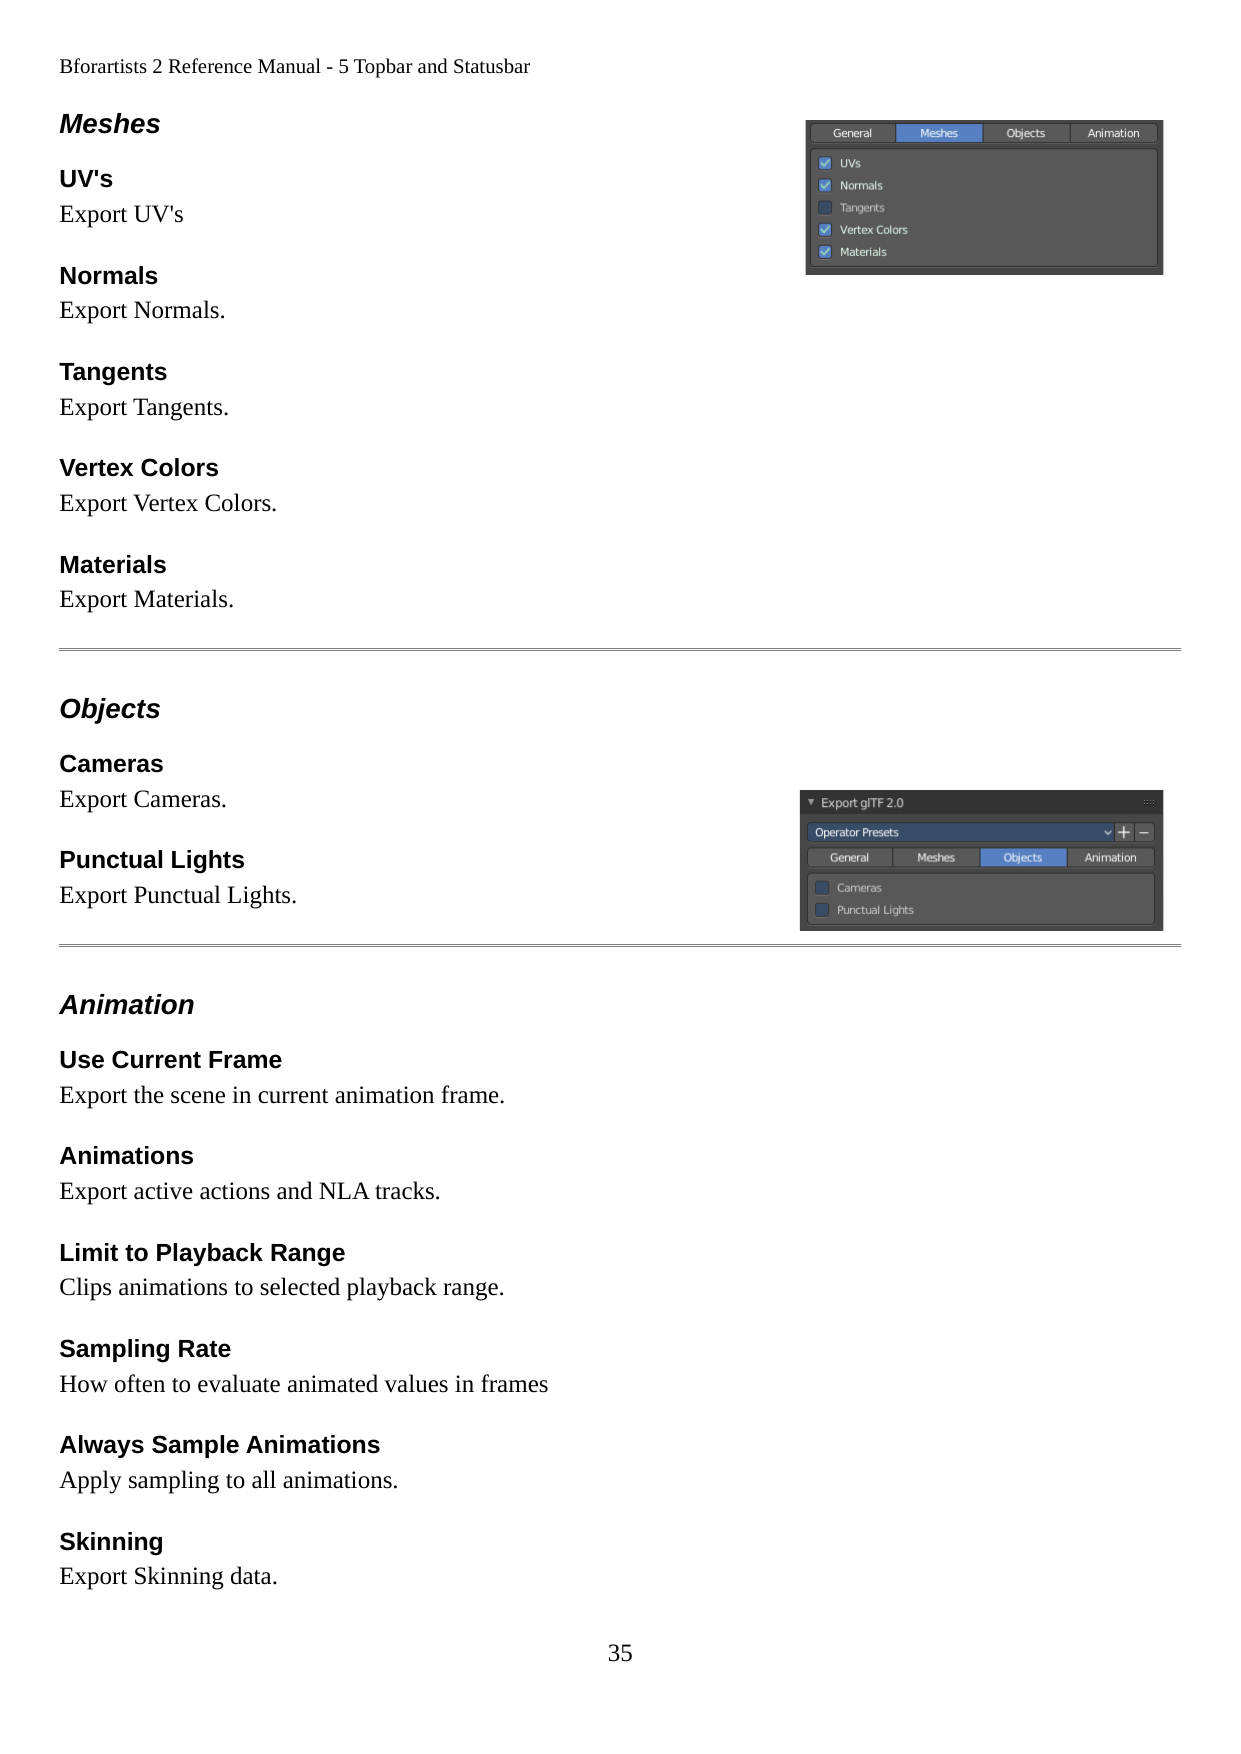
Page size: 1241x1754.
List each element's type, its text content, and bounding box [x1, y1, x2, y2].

text Export Cameras. [59, 784, 1181, 813]
text Apply sampling to all animations. [59, 1465, 1181, 1494]
text Export the scene in current animation frame. [59, 1080, 1181, 1108]
text Export UV's [59, 199, 805, 228]
subtitle Tangents [59, 357, 1181, 386]
text Clips animations to selected playback range. [59, 1272, 1181, 1301]
picture [799, 790, 1164, 931]
text Export Materials. [59, 584, 1181, 613]
subtitle Always Sample Animations [59, 1430, 1181, 1459]
text Export Vertex Colors. [59, 488, 1181, 517]
text Export Normals. [59, 296, 1181, 324]
subtitle Animation [59, 988, 1181, 1020]
subtitle UV's [59, 164, 805, 193]
text How often to evaluate animated values in frames [59, 1369, 1181, 1397]
text [1164, 199, 1181, 228]
text Export Tangents. [59, 392, 1181, 421]
subtitle Objects [59, 692, 1181, 724]
subtitle Meshes [59, 107, 1181, 139]
picture [805, 120, 1164, 275]
text [1164, 880, 1181, 909]
subtitle Punctual Lights [59, 846, 799, 874]
subtitle Skinning [59, 1527, 1181, 1555]
subtitle Cameras [59, 749, 1181, 778]
subtitle Materials [59, 550, 1181, 578]
subtitle Sampling Rate [59, 1334, 1181, 1362]
subtitle Normals [59, 261, 1181, 289]
subtitle Use Current Frame [59, 1045, 1181, 1073]
text Export Skinning data. [59, 1561, 1181, 1590]
subtitle Animations [59, 1141, 1181, 1170]
text Export active actions and NLA tracks. [59, 1176, 1181, 1205]
subtitle Vertex Colors [59, 453, 1181, 482]
subtitle [1164, 164, 1181, 193]
subtitle [1164, 846, 1181, 874]
text Export Punctual Lights. [59, 880, 799, 909]
subtitle Limit to Playback Range [59, 1238, 1181, 1266]
